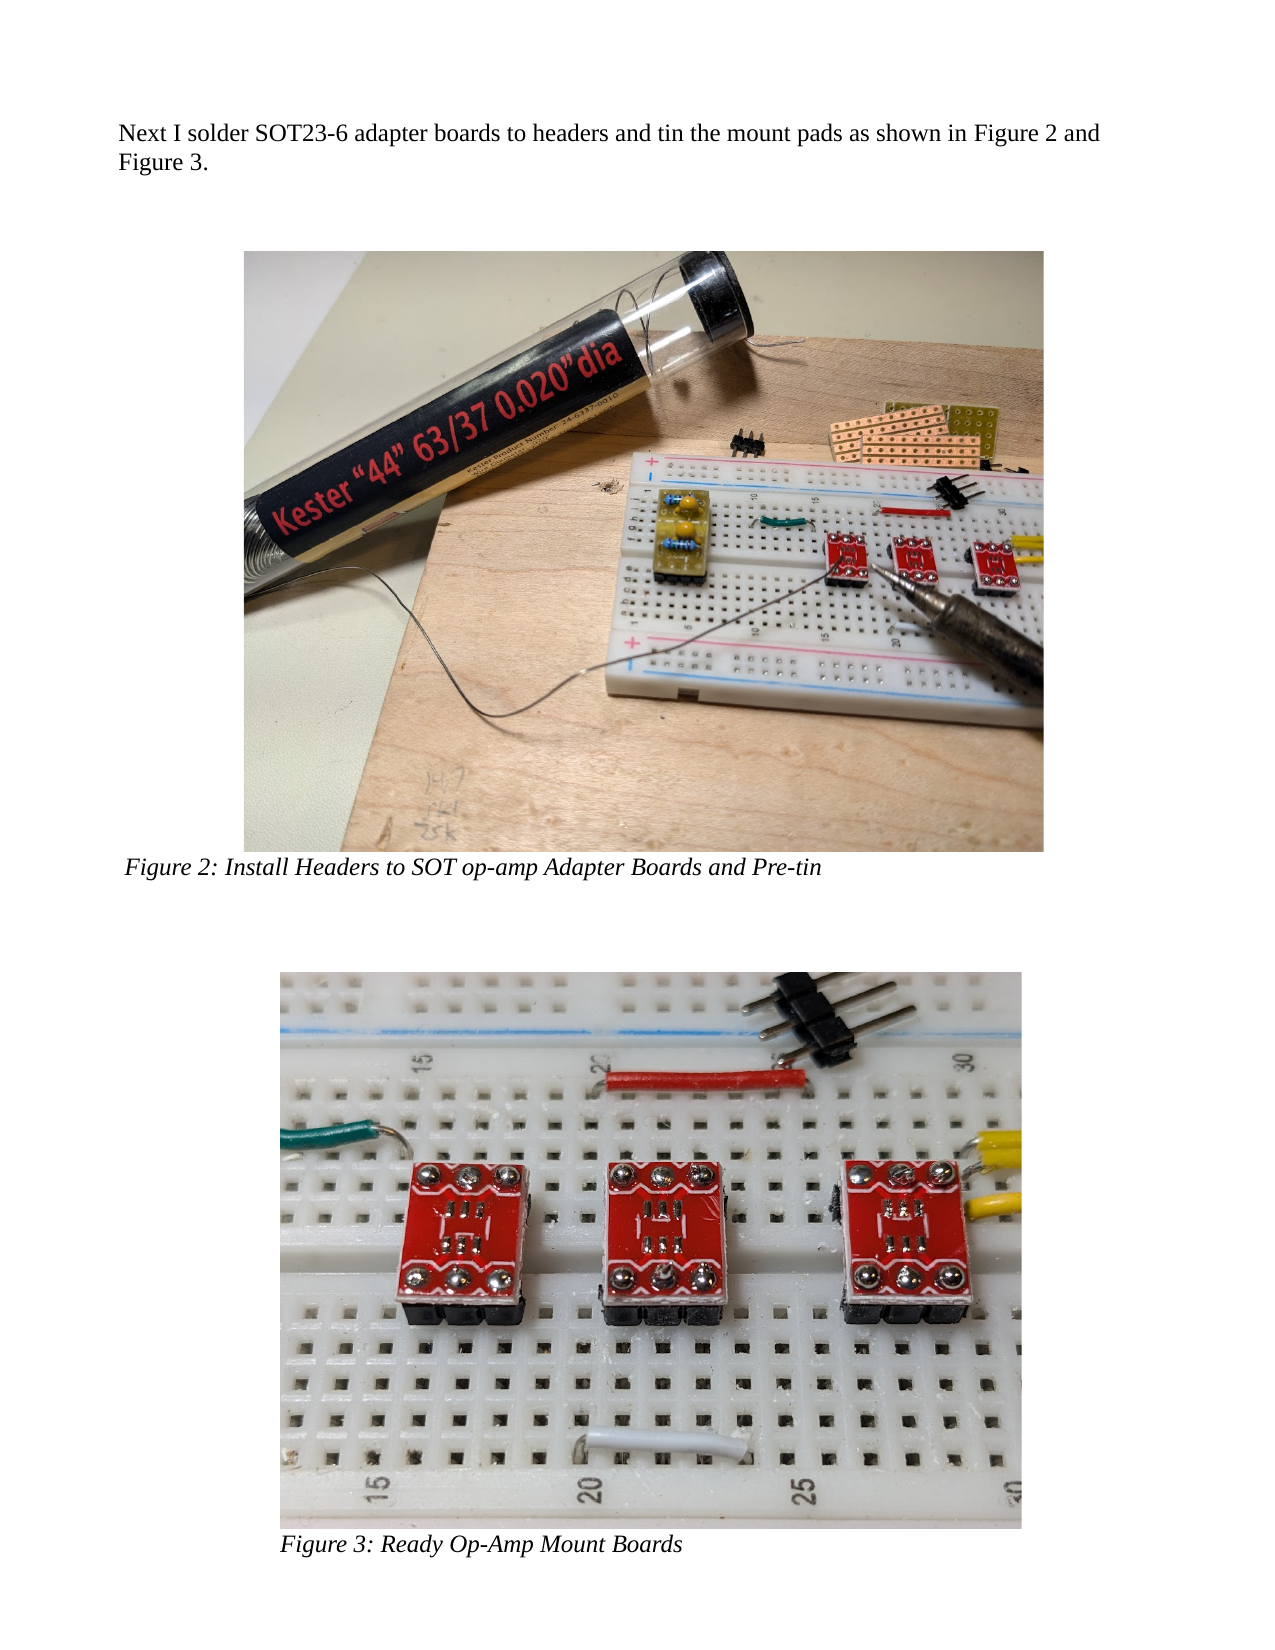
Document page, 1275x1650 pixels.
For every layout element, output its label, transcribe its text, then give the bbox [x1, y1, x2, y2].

picture [280, 972, 1022, 1529]
text Figure 2: Install Headers to SOT op-amp Adapter Boards and Pre-tin [124, 852, 1163, 881]
picture [243, 251, 1044, 852]
text Figure 3: Ready Op-Amp Mount Boards [280, 1529, 1022, 1557]
text Next I solder SOT23-6 adapter boards to headers and tin the mount pads as shown in Figure 2 and Figure 3. [118, 118, 1157, 176]
